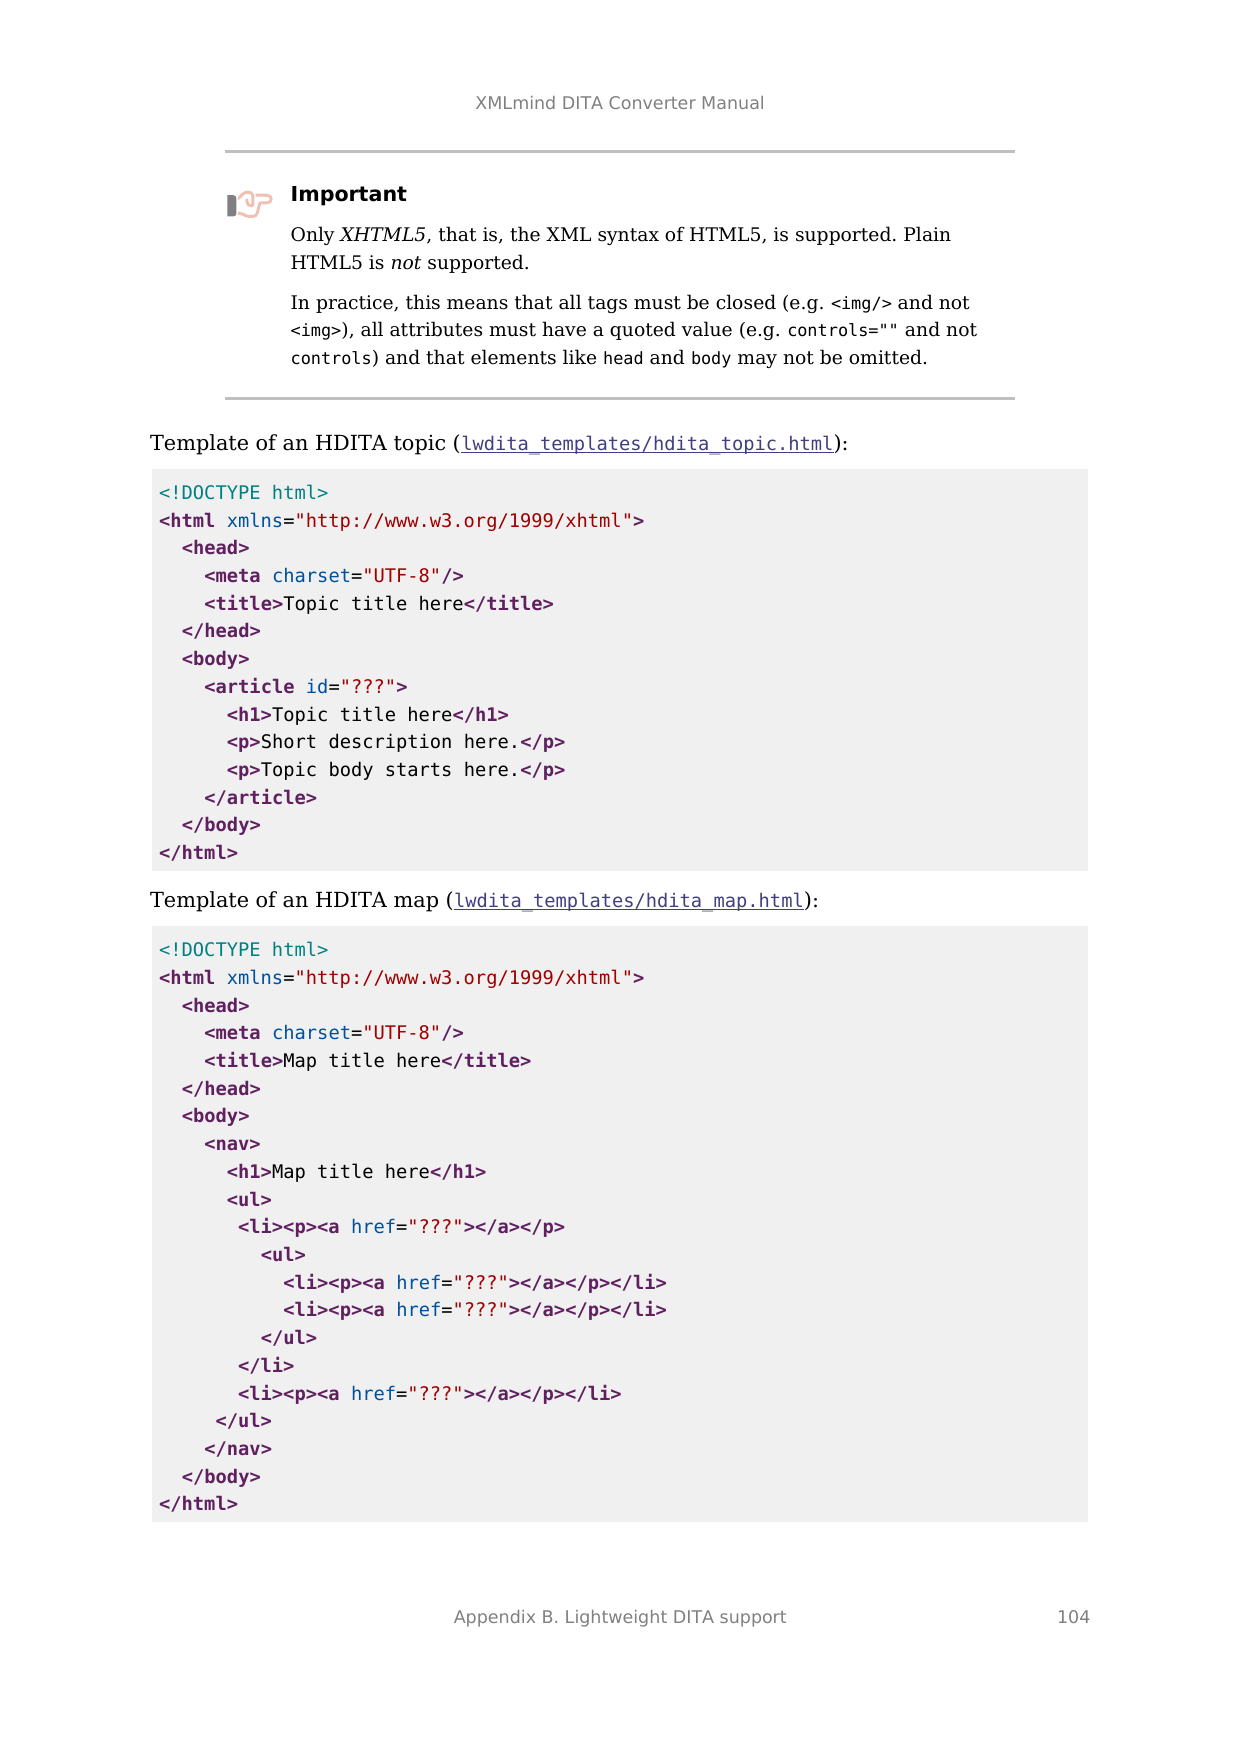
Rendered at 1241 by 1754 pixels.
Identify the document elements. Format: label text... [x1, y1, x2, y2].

text <!DOCTYPE html> <html xmlns="http://www.w3.org/1999/xhtml"> <head> <meta charset="UTF-8"/> <title>Map title here</title> </head> <body> <nav> <h1>Map title here</h1> <ul> <li><p><a href="???"></a></p> <ul> <li><p><a href="???"></a></p></li> <li><p><a href="???"></a></p></li> </ul> </li> <li><p><a href="???"></a></p></li> </ul> </nav> </body> </html> [152, 926, 1088, 1522]
text <!DOCTYPE html> <html xmlns="http://www.w3.org/1999/xhtml"> <head> <meta charset="UTF-8"/> <title>Topic title here</title> </head> <body> <article id="???"> <h1>Topic title here</h1> <p>Short description here.</p> <p>Topic body starts here.</p> </article> </body> </html> [152, 469, 1088, 871]
text Template of an HDITA topic (lwdita_templates/hdita_topic.html): [150, 427, 1090, 455]
table_header Important Only XHTML5, that is, the XML syntax of HTML5, is supported. Plain HTML5 is not supported. In practice, this means that all tags must be closed (e.g. <img/> and not <img>), all attributes must have a quoted value (e.g. controls="" and not controls) and that elements like head and body may not be omitted. [290, 153, 1015, 397]
text Template of an HDITA map (lwdita_templates/hdita_map.html): [150, 885, 1090, 912]
table_header [225, 153, 290, 397]
